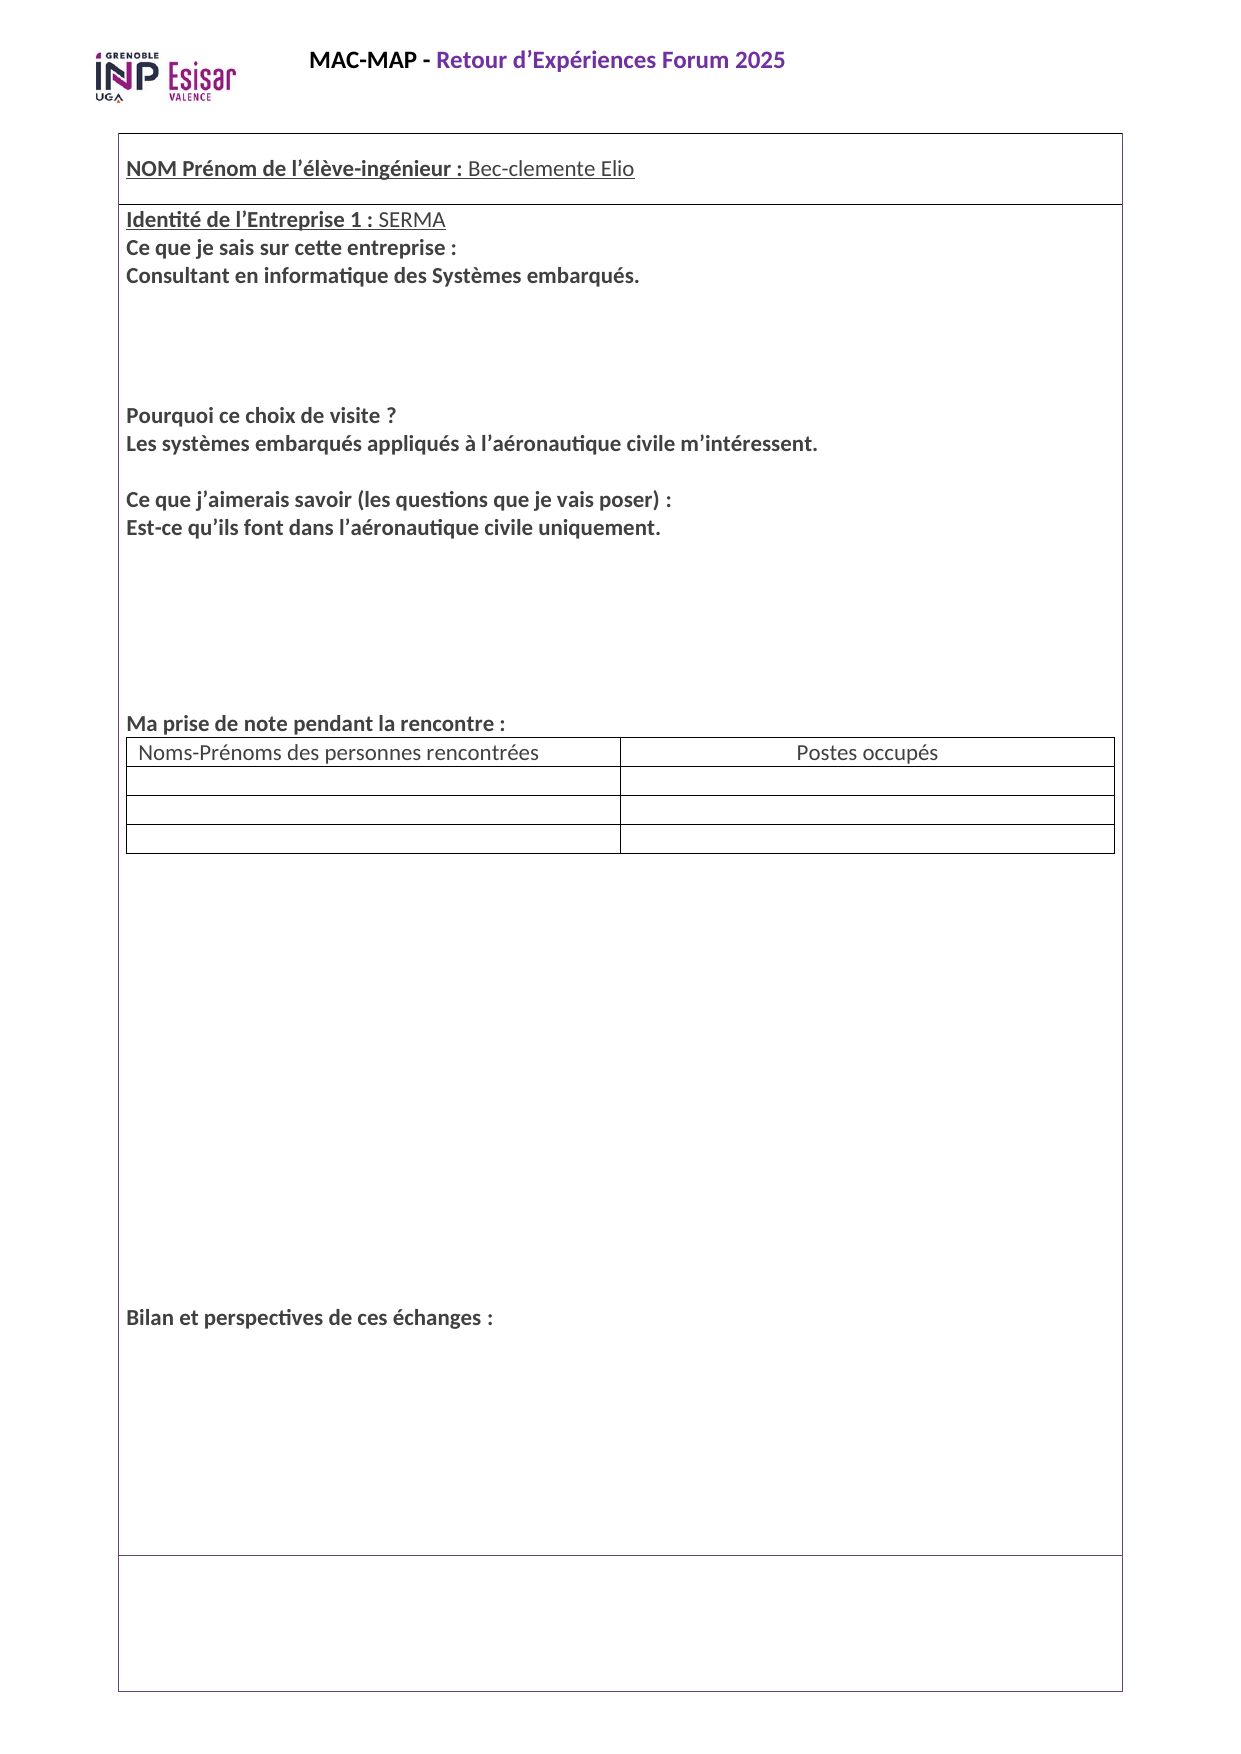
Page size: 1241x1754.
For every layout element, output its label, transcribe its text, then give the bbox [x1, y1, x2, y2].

table_cell [127, 825, 620, 853]
table_header Postes occupés [621, 738, 1114, 766]
table_cell [621, 796, 1114, 824]
table_cell [119, 1556, 1122, 1691]
table_header NOM Prénom de l’élève-ingénieur : Bec-clemente Elio [119, 134, 1122, 204]
picture [106, 45, 243, 111]
table_cell [621, 825, 1114, 853]
table_header Noms-Prénoms des personnes rencontrées [127, 738, 620, 766]
table_cell [621, 767, 1114, 795]
table_cell [127, 796, 620, 824]
table_cell [127, 767, 620, 795]
table_cell Identité de l’Entreprise 1 : SERMA Ce que je sais sur cette entreprise : Consultant en informatique des Systèmes embarqués. Pourquoi ce choix de visite ? Les systèmes embarqués appliqués à l’aéronautique civile m’intéressent. Ce que j’aimerais savoir (les questions que je vais poser) : Est-ce qu’ils font dans l’aéronautique civile uniquement. Ma prise de note pendant la rencontre : Bilan et perspectives de ces échanges : [119, 205, 1122, 1555]
